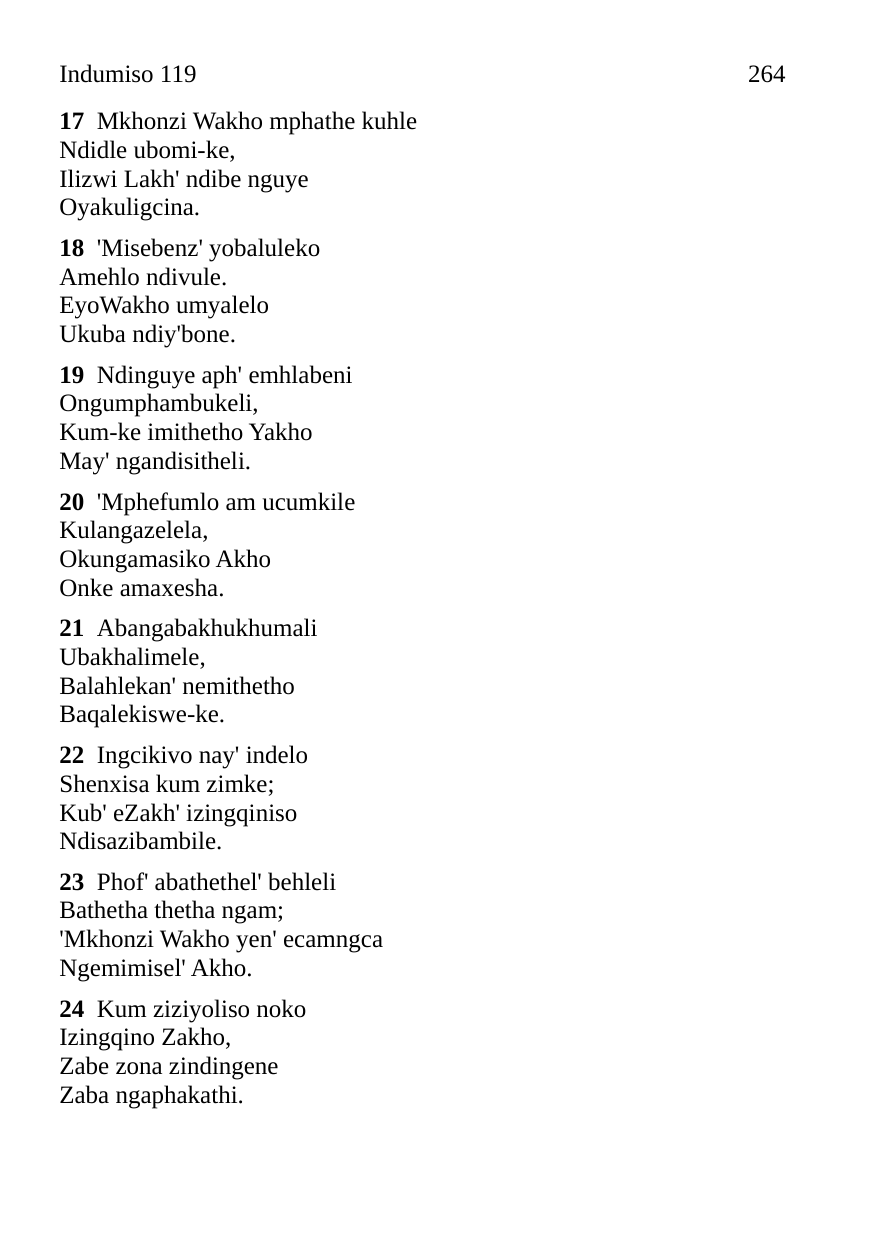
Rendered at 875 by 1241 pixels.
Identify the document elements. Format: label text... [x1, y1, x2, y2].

text 18 'Misebenz' yobaluleko [59, 233, 786, 262]
text Ongumphambukeli, [59, 388, 786, 417]
text Ubakhalimele, [59, 642, 786, 671]
text Izingqino Zakho, [59, 1022, 786, 1051]
text Shenxisa kum zimke; [59, 769, 786, 798]
text Zabe zona zindingene [59, 1051, 786, 1080]
text Ndidle ubomi-ke, [59, 135, 786, 164]
text Kum-ke imithetho Yakho [59, 417, 786, 446]
text Oyakuligcina. [59, 192, 786, 221]
text 19 Ndinguye aph' emhlabeni [59, 360, 786, 388]
text Zaba ngaphakathi. [59, 1080, 786, 1109]
text 23 Phof' abathethel' behleli [59, 867, 786, 896]
text Ilizwi Lakh' ndibe nguye [59, 164, 786, 192]
text Bathetha thetha ngam; [59, 896, 786, 924]
text Ngemimisel' Akho. [59, 953, 786, 982]
text Amehlo ndivule. [59, 262, 786, 291]
text Balahlekan' nemithetho [59, 671, 786, 699]
text Onke amaxesha. [59, 573, 786, 602]
text EyoWakho umyalelo [59, 291, 786, 319]
text 21 Abangabakhukhumali [59, 613, 786, 642]
text May' ngandisitheli. [59, 446, 786, 475]
text 24 Kum ziziyoliso noko [59, 994, 786, 1022]
text Ndisazibambile. [59, 826, 786, 855]
text 17 Mkhonzi Wakho mphathe kuhle [59, 106, 786, 135]
text 20 'Mphefumlo am ucumkile [59, 487, 786, 515]
text Baqalekiswe-ke. [59, 699, 786, 728]
text Kub' eZakh' izingqiniso [59, 798, 786, 826]
text 'Mkhonzi Wakho yen' ecamngca [59, 924, 786, 953]
text Kulangazelela, [59, 515, 786, 544]
text Ukuba ndiy'bone. [59, 319, 786, 348]
text Okungamasiko Akho [59, 544, 786, 573]
text 22 Ingcikivo nay' indelo [59, 740, 786, 769]
